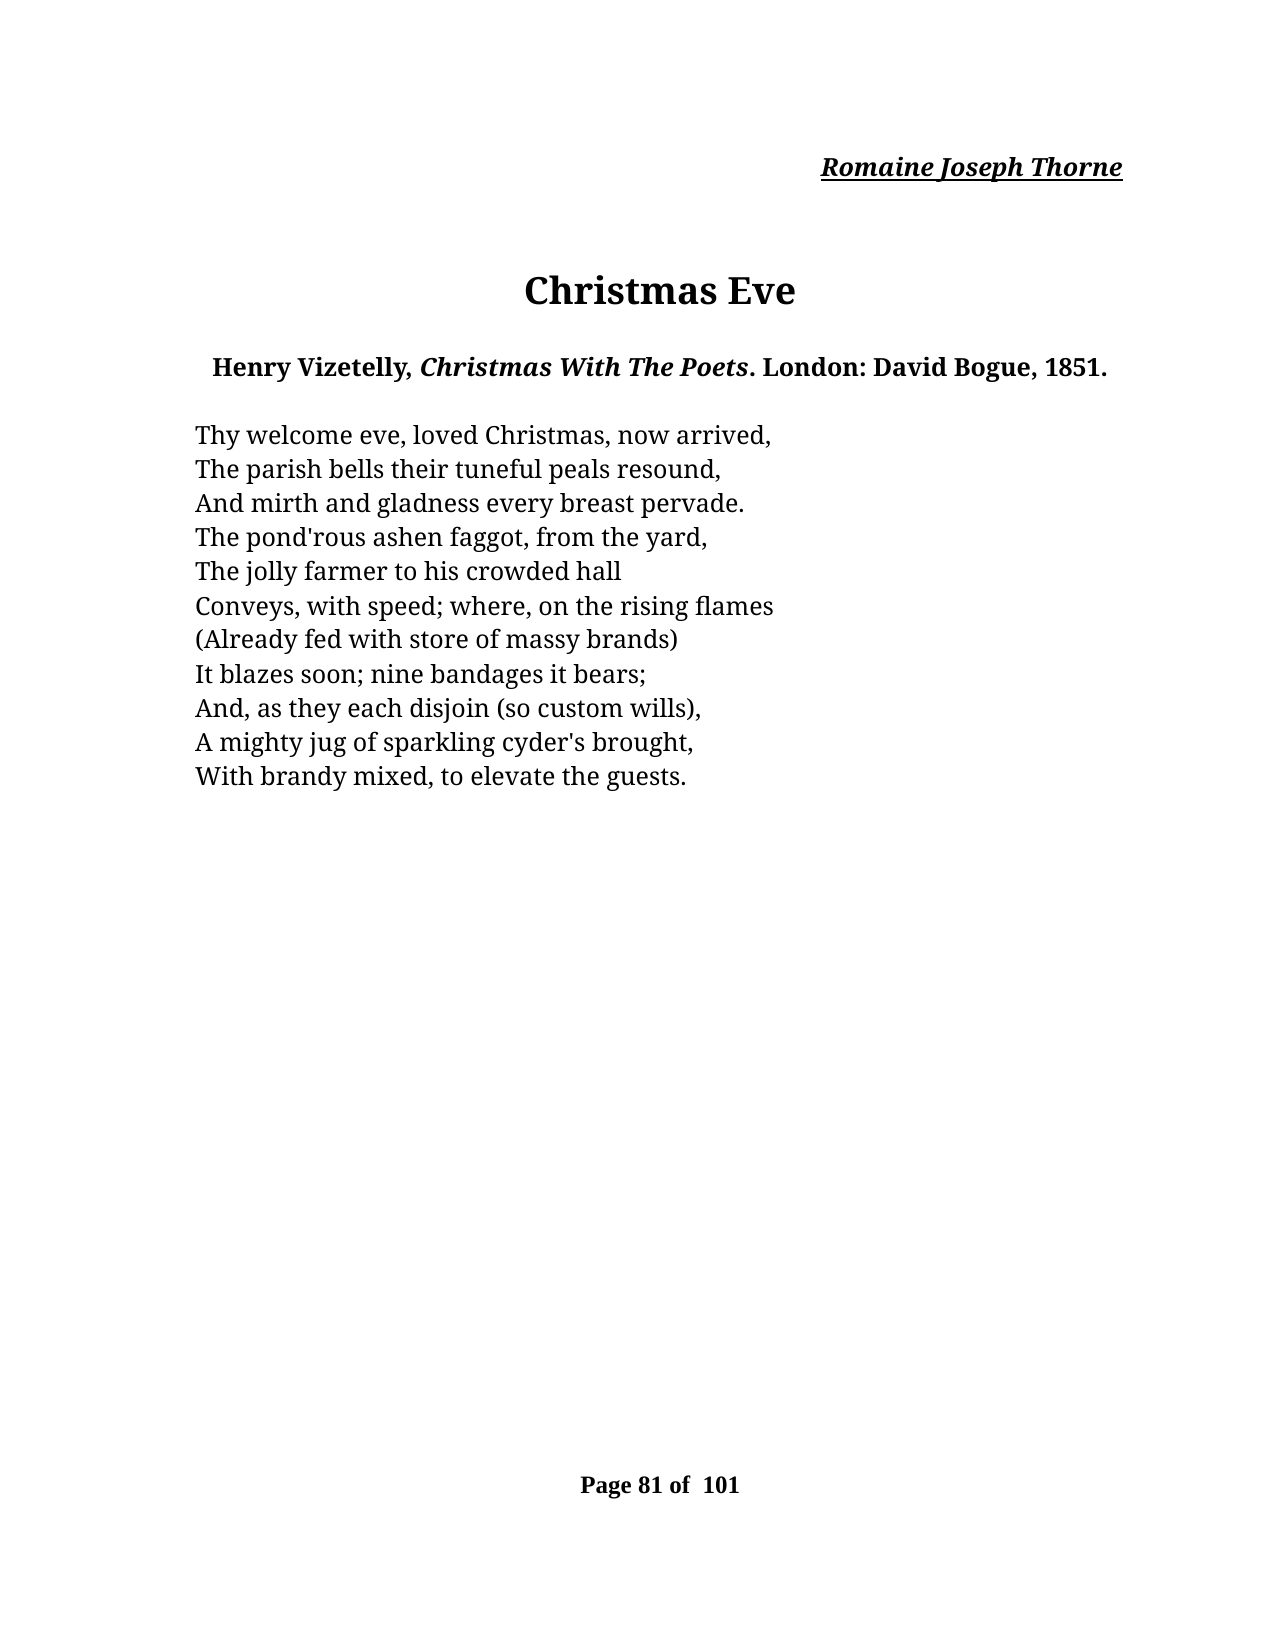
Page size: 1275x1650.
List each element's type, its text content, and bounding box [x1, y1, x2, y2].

text And, as they each disjoin (so custom wills), [195, 690, 1125, 724]
text The jolly farmer to his crowded hall [195, 554, 1125, 588]
text With brandy mixed, to elevate the guests. [195, 758, 1125, 792]
text And mirth and gladness every breast pervade. [195, 486, 1125, 520]
text The pond'rous ashen faggot, from the yard, [195, 520, 1125, 554]
text It blazes soon; nine bandages it bears; [195, 656, 1125, 690]
text Henry Vizetelly, Christmas With The Poets. London: David Bogue, 1851. [195, 350, 1125, 384]
text The parish bells their tuneful peals resound, [195, 452, 1125, 486]
text Conveys, with speed; where, on the rising flames [195, 588, 1125, 622]
text (Already fed with store of massy brands) [195, 622, 1125, 656]
text A mighty jug of sparkling cyder's brought, [195, 724, 1125, 758]
text Thy welcome eve, loved Christmas, now arrived, [195, 418, 1125, 452]
text Christmas Eve [195, 264, 1125, 316]
